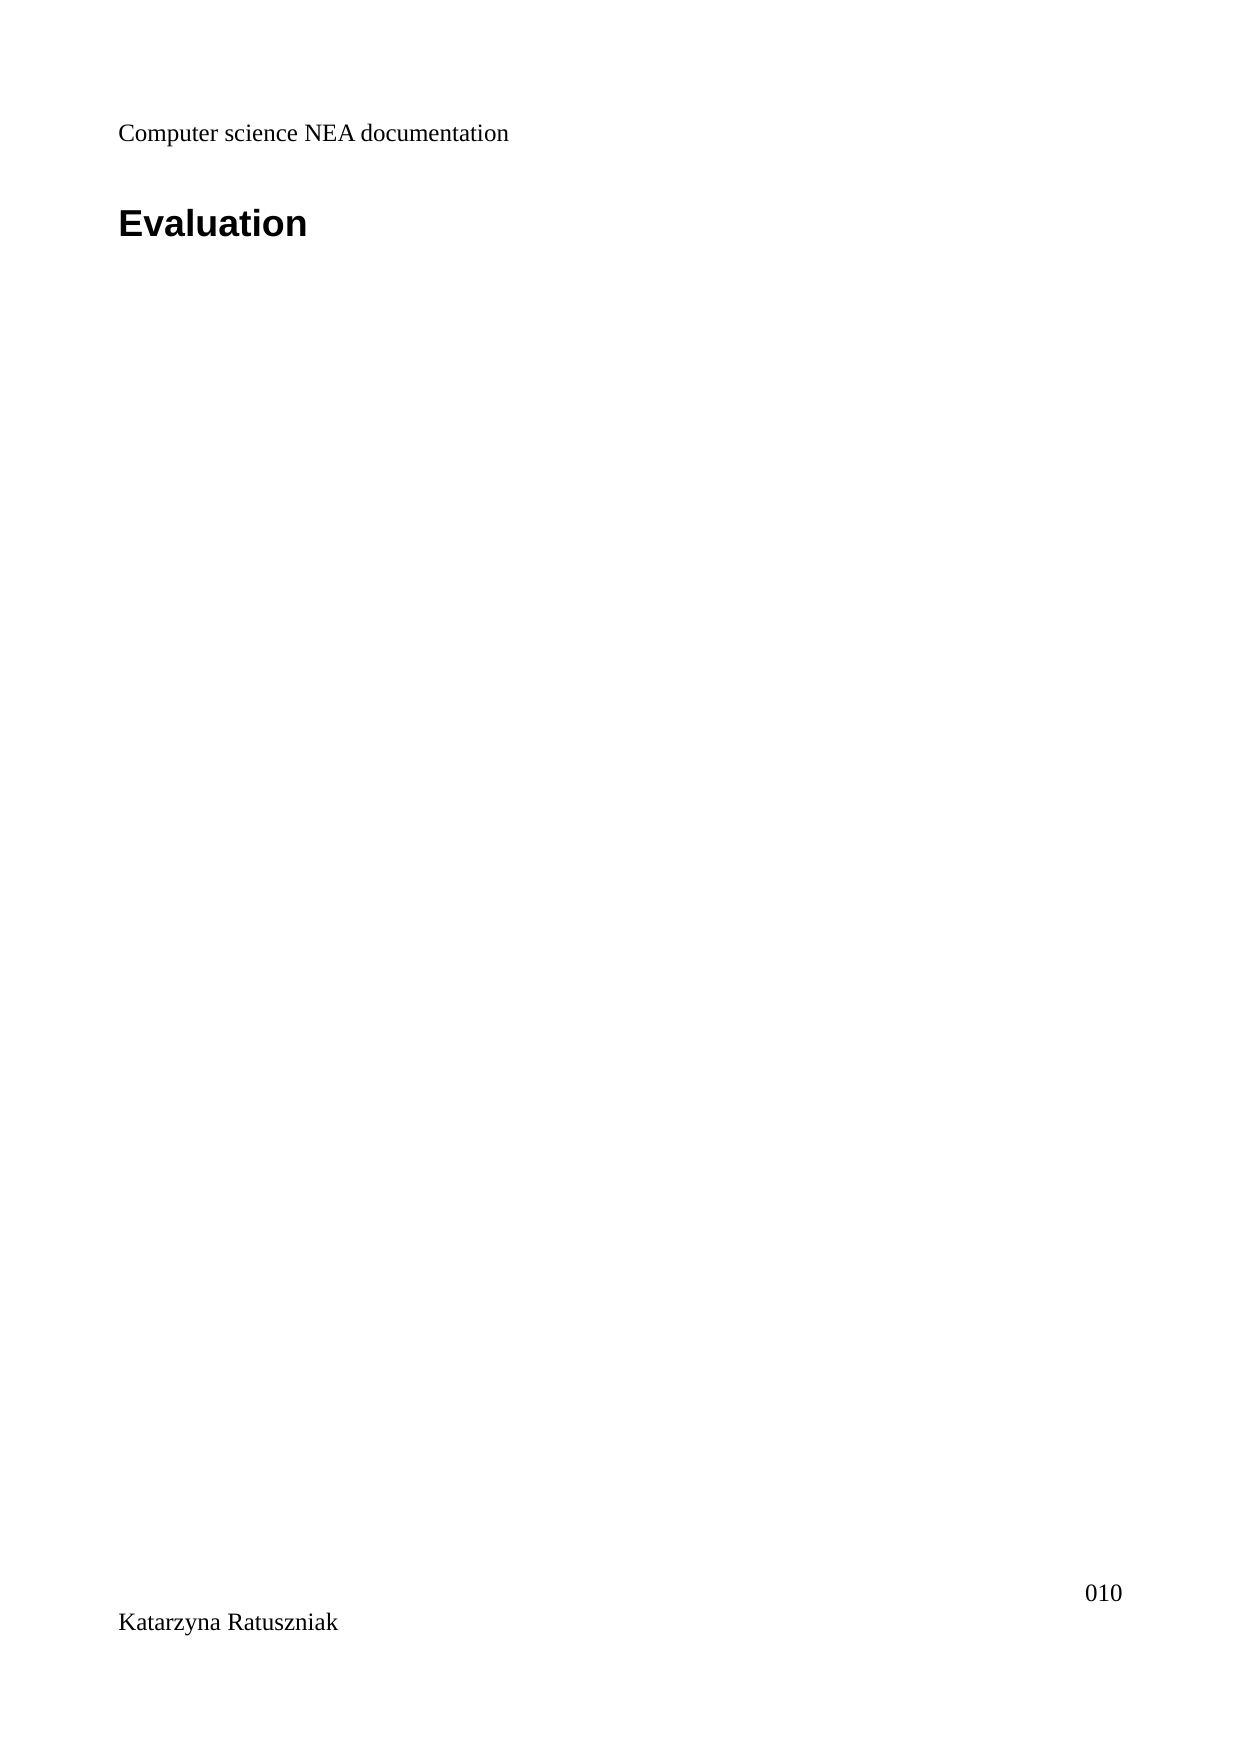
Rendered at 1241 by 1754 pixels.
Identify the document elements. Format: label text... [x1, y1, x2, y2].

subtitle Evaluation [118, 201, 1122, 244]
